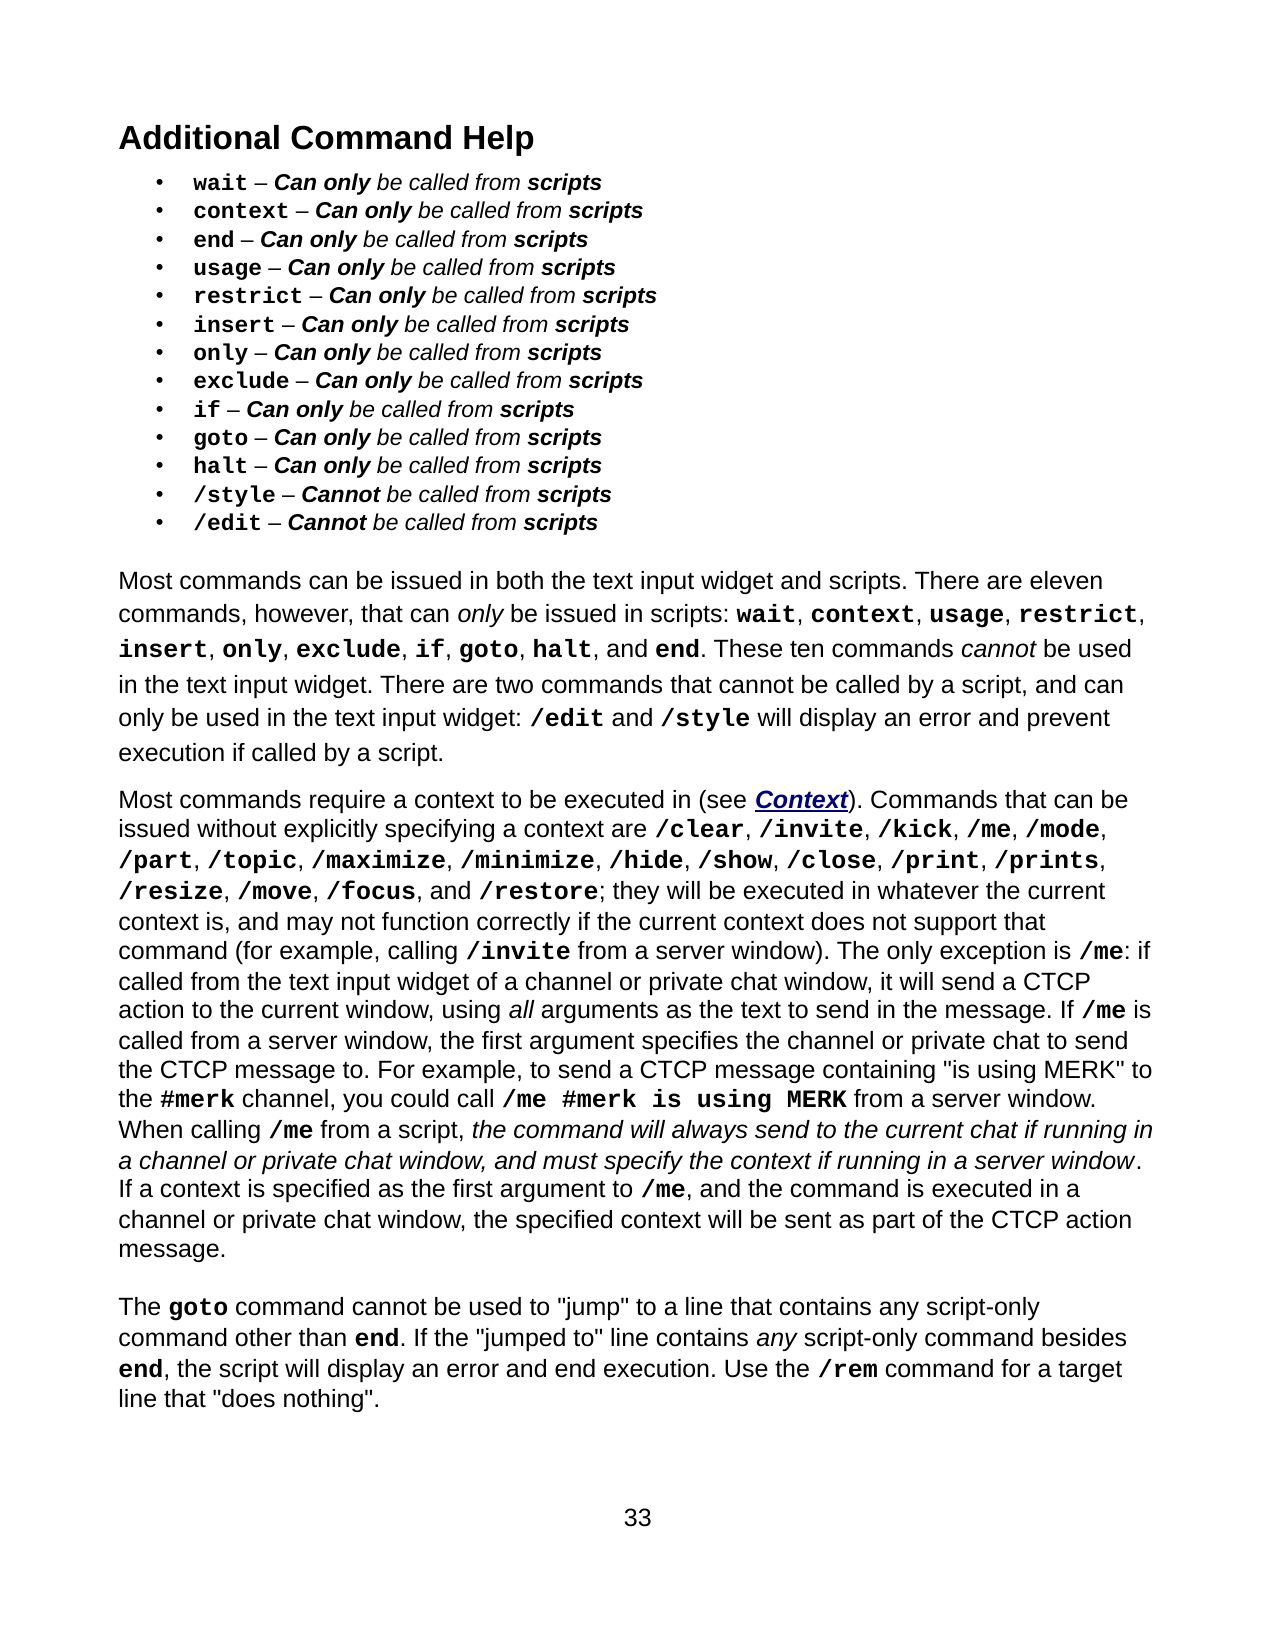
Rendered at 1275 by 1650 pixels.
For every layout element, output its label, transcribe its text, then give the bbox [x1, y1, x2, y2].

list insert – Can only be called from scripts [156, 311, 1157, 339]
list usage – Can only be called from scripts [156, 254, 1157, 282]
list context – Can only be called from scripts [156, 197, 1157, 226]
text Most commands can be issued in both the text input widget and scripts. There are eleven commands, however, that can only be issued in scripts: wait, context, usage, restrict, insert, only, exclude, if, goto, halt, and end. These ten commands cannot be used in the text input widget. There are two commands that cannot be called by a script, and can only be used in the text input widget: /edit and /style will display an error and prevent execution if called by a script. [118, 566, 1157, 767]
list wait – Can only be called from scripts [156, 169, 1157, 197]
list if – Can only be called from scripts [156, 396, 1157, 424]
text Most commands require a context to be executed in (see Context). Commands that can be issued without explicitly specifying a context are /clear, /invite, /kick, /me, /mode, /part, /topic, /maximize, /minimize, /hide, /show, /close, /print, /prints, /resize, /move, /focus, and /restore; they will be executed in whatever the current context is, and may not function correctly if the current context does not support that command (for example, calling /invite from a server window). The only exception is /me: if called from the text input widget of a channel or private chat window, it will send a CTCP action to the current window, using all arguments as the text to send in the message. If /me is called from a server window, the first argument specifies the channel or private chat to send the CTCP message to. For example, to send a CTCP message containing "is using MERK" to the #merk channel, you could call /me #merk is using MERK from a server window. When calling /me from a script, the command will always send to the current chat if running in a channel or private chat window, and must specify the context if running in a server window. If a context is specified as the first argument to /me, and the command is executed in a channel or private chat window, the specified context will be sent as part of the CTCP action message. [118, 785, 1157, 1263]
list /style – Cannot be called from scripts [156, 481, 1157, 509]
subtitle Additional Command Help [118, 118, 1157, 157]
text The goto command cannot be used to "jump" to a line that contains any script-only command other than end. If the "jumped to" line contains any script-only command besides end, the script will display an error and end execution. Use the /rem command for a target line that "does nothing". [118, 1292, 1157, 1413]
list /edit – Cannot be called from scripts [156, 509, 1157, 537]
list only – Can only be called from scripts [156, 339, 1157, 367]
list exclude – Can only be called from scripts [156, 367, 1157, 396]
list restrict – Can only be called from scripts [156, 282, 1157, 311]
list goto – Can only be called from scripts [156, 424, 1157, 452]
list end – Can only be called from scripts [156, 226, 1157, 254]
list halt – Can only be called from scripts [156, 452, 1157, 481]
